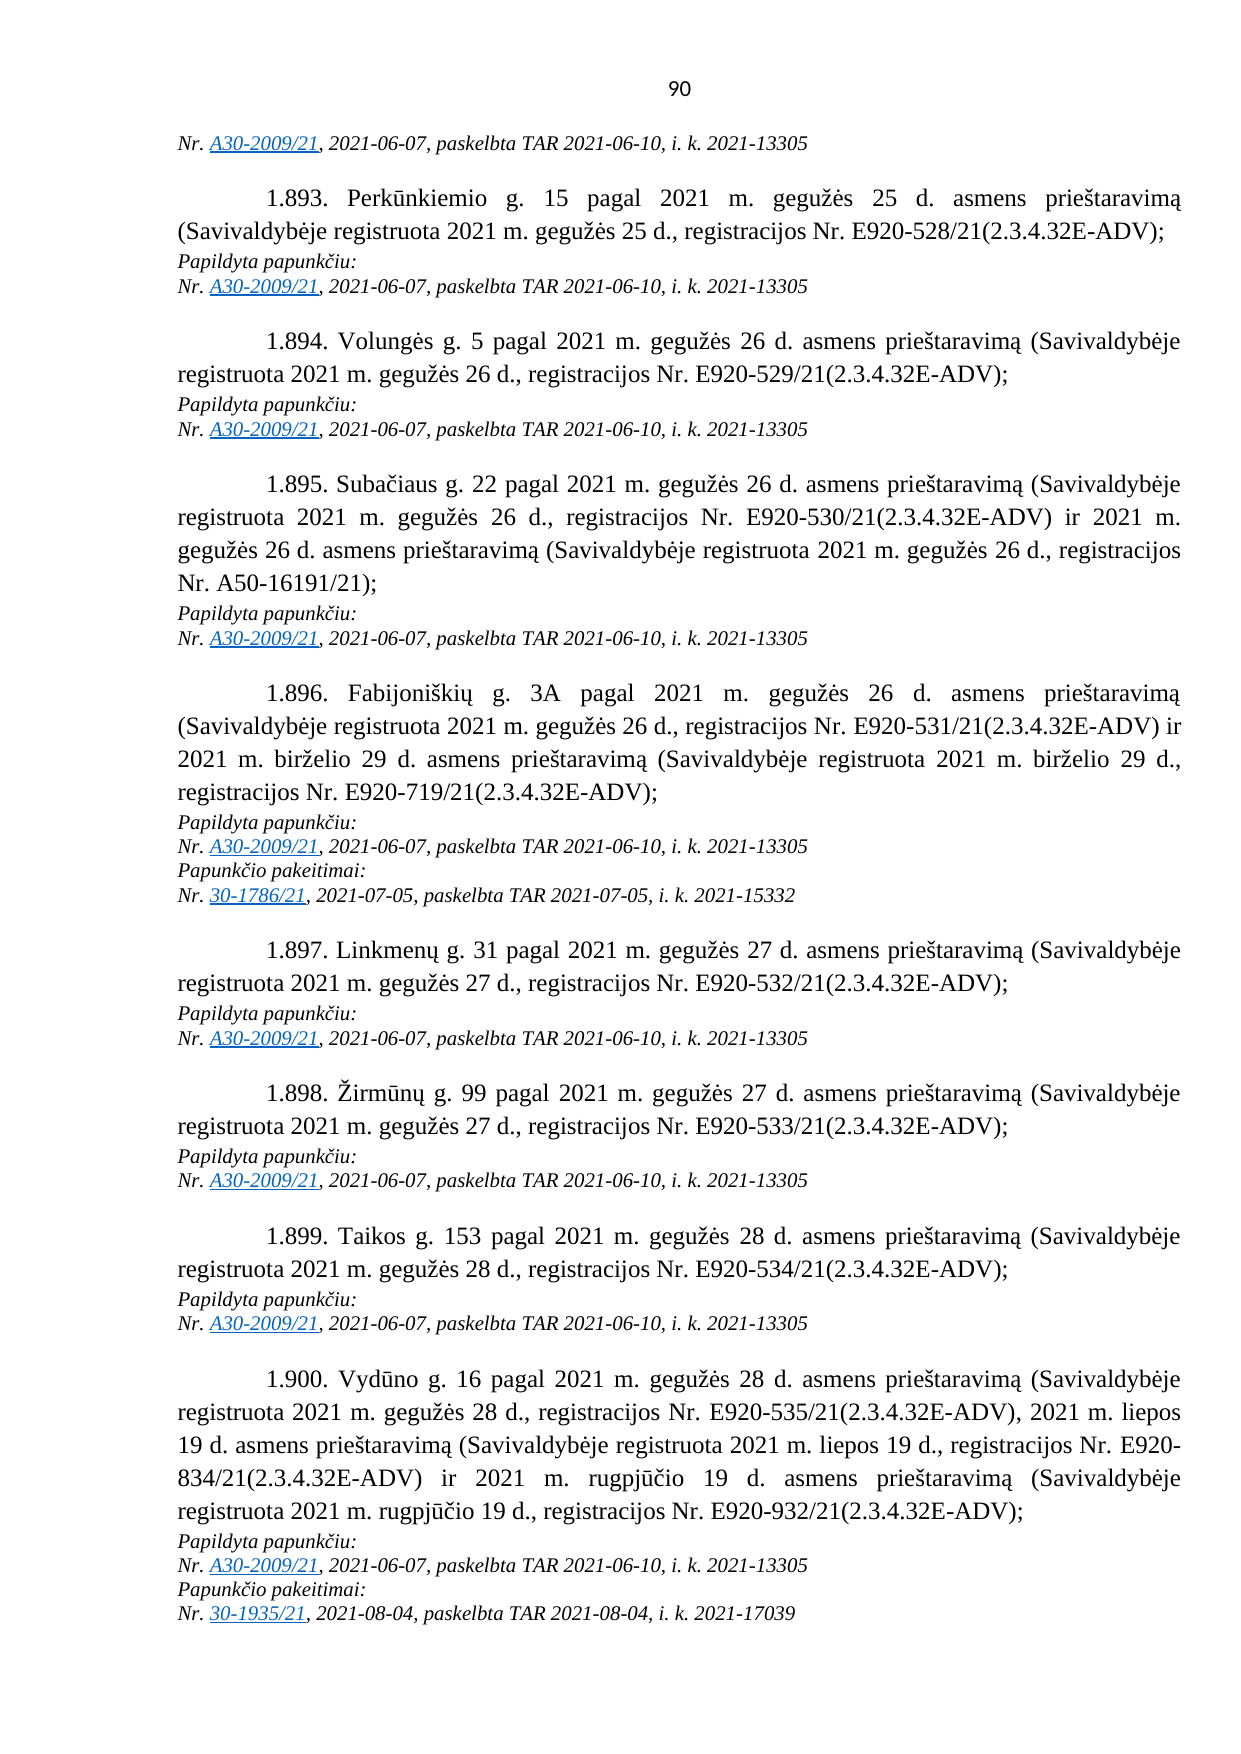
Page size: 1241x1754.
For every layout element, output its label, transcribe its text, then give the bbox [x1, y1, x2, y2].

text Nr. 30-1935/21, 2021-08-04, paskelbta TAR 2021-08-04, i. k. 2021-17039 [177, 1601, 1181, 1625]
text Papildyta papunkčiu: [177, 1001, 1181, 1025]
text Papildyta papunkčiu: [177, 1529, 1181, 1553]
text Nr. A30-2009/21, 2021-06-07, paskelbta TAR 2021-06-10, i. k. 2021-13305 [177, 416, 1181, 441]
text Nr. A30-2009/21, 2021-06-07, paskelbta TAR 2021-06-10, i. k. 2021-13305 [177, 273, 1181, 298]
text Nr. A30-2009/21, 2021-06-07, paskelbta TAR 2021-06-10, i. k. 2021-13305 [177, 1168, 1181, 1192]
text 1.893. Perkūnkiemio g. 15 pagal 2021 m. gegužės 25 d. asmens prieštaravimą (Savivaldybėje registruota 2021 m. gegužės 25 d., registracijos Nr. E920-528/21(2.3.4.32E-ADV); [177, 183, 1181, 245]
text 1.894. Volungės g. 5 pagal 2021 m. gegužės 26 d. asmens prieštaravimą (Savivaldybėje registruota 2021 m. gegužės 26 d., registracijos Nr. E920-529/21(2.3.4.32E-ADV); [177, 326, 1181, 388]
text Papunkčio pakeitimai: [177, 858, 1181, 882]
text 1.897. Linkmenų g. 31 pagal 2021 m. gegužės 27 d. asmens prieštaravimą (Savivaldybėje registruota 2021 m. gegužės 27 d., registracijos Nr. E920-532/21(2.3.4.32E-ADV); [177, 935, 1181, 997]
text Papunkčio pakeitimai: [177, 1577, 1181, 1601]
text Papildyta papunkčiu: [177, 1144, 1181, 1168]
text Papildyta papunkčiu: [177, 249, 1181, 273]
text Papildyta papunkčiu: [177, 601, 1181, 625]
text Nr. A30-2009/21, 2021-06-07, paskelbta TAR 2021-06-10, i. k. 2021-13305 [177, 1025, 1181, 1049]
text Nr. A30-2009/21, 2021-06-07, paskelbta TAR 2021-06-10, i. k. 2021-13305 [177, 625, 1181, 649]
text Papildyta papunkčiu: [177, 1287, 1181, 1311]
text Nr. A30-2009/21, 2021-06-07, paskelbta TAR 2021-06-10, i. k. 2021-13305 [177, 1553, 1181, 1577]
text 1.895. Subačiaus g. 22 pagal 2021 m. gegužės 26 d. asmens prieštaravimą (Savivaldybėje registruota 2021 m. gegužės 26 d., registracijos Nr. E920-530/21(2.3.4.32E-ADV) ir 2021 m. gegužės 26 d. asmens prieštaravimą (Savivaldybėje registruota 2021 m. gegužės 26 d., registracijos Nr. A50-16191/21); [177, 469, 1181, 597]
text 1.900. Vydūno g. 16 pagal 2021 m. gegužės 28 d. asmens prieštaravimą (Savivaldybėje registruota 2021 m. gegužės 28 d., registracijos Nr. E920-535/21(2.3.4.32E-ADV), 2021 m. liepos 19 d. asmens prieštaravimą (Savivaldybėje registruota 2021 m. liepos 19 d., registracijos Nr. E920-834/21(2.3.4.32E-ADV) ir 2021 m. rugpjūčio 19 d. asmens prieštaravimą (Savivaldybėje registruota 2021 m. rugpjūčio 19 d., registracijos Nr. E920-932/21(2.3.4.32E-ADV); [177, 1364, 1181, 1525]
text 1.899. Taikos g. 153 pagal 2021 m. gegužės 28 d. asmens prieštaravimą (Savivaldybėje registruota 2021 m. gegužės 28 d., registracijos Nr. E920-534/21(2.3.4.32E-ADV); [177, 1221, 1181, 1283]
text Nr. A30-2009/21, 2021-06-07, paskelbta TAR 2021-06-10, i. k. 2021-13305 [177, 1311, 1181, 1335]
text Nr. 30-1786/21, 2021-07-05, paskelbta TAR 2021-07-05, i. k. 2021-15332 [177, 882, 1181, 907]
text Nr. A30-2009/21, 2021-06-07, paskelbta TAR 2021-06-10, i. k. 2021-13305 [177, 834, 1181, 858]
text Nr. A30-2009/21, 2021-06-07, paskelbta TAR 2021-06-10, i. k. 2021-13305 [177, 131, 1181, 155]
text 1.898. Žirmūnų g. 99 pagal 2021 m. gegužės 27 d. asmens prieštaravimą (Savivaldybėje registruota 2021 m. gegužės 27 d., registracijos Nr. E920-533/21(2.3.4.32E-ADV); [177, 1078, 1181, 1140]
text 1.896. Fabijoniškių g. 3A pagal 2021 m. gegužės 26 d. asmens prieštaravimą (Savivaldybėje registruota 2021 m. gegužės 26 d., registracijos Nr. E920-531/21(2.3.4.32E-ADV) ir 2021 m. birželio 29 d. asmens prieštaravimą (Savivaldybėje registruota 2021 m. birželio 29 d., registracijos Nr. E920-719/21(2.3.4.32E-ADV); [177, 678, 1181, 806]
text Papildyta papunkčiu: [177, 392, 1181, 416]
text Papildyta papunkčiu: [177, 810, 1181, 834]
